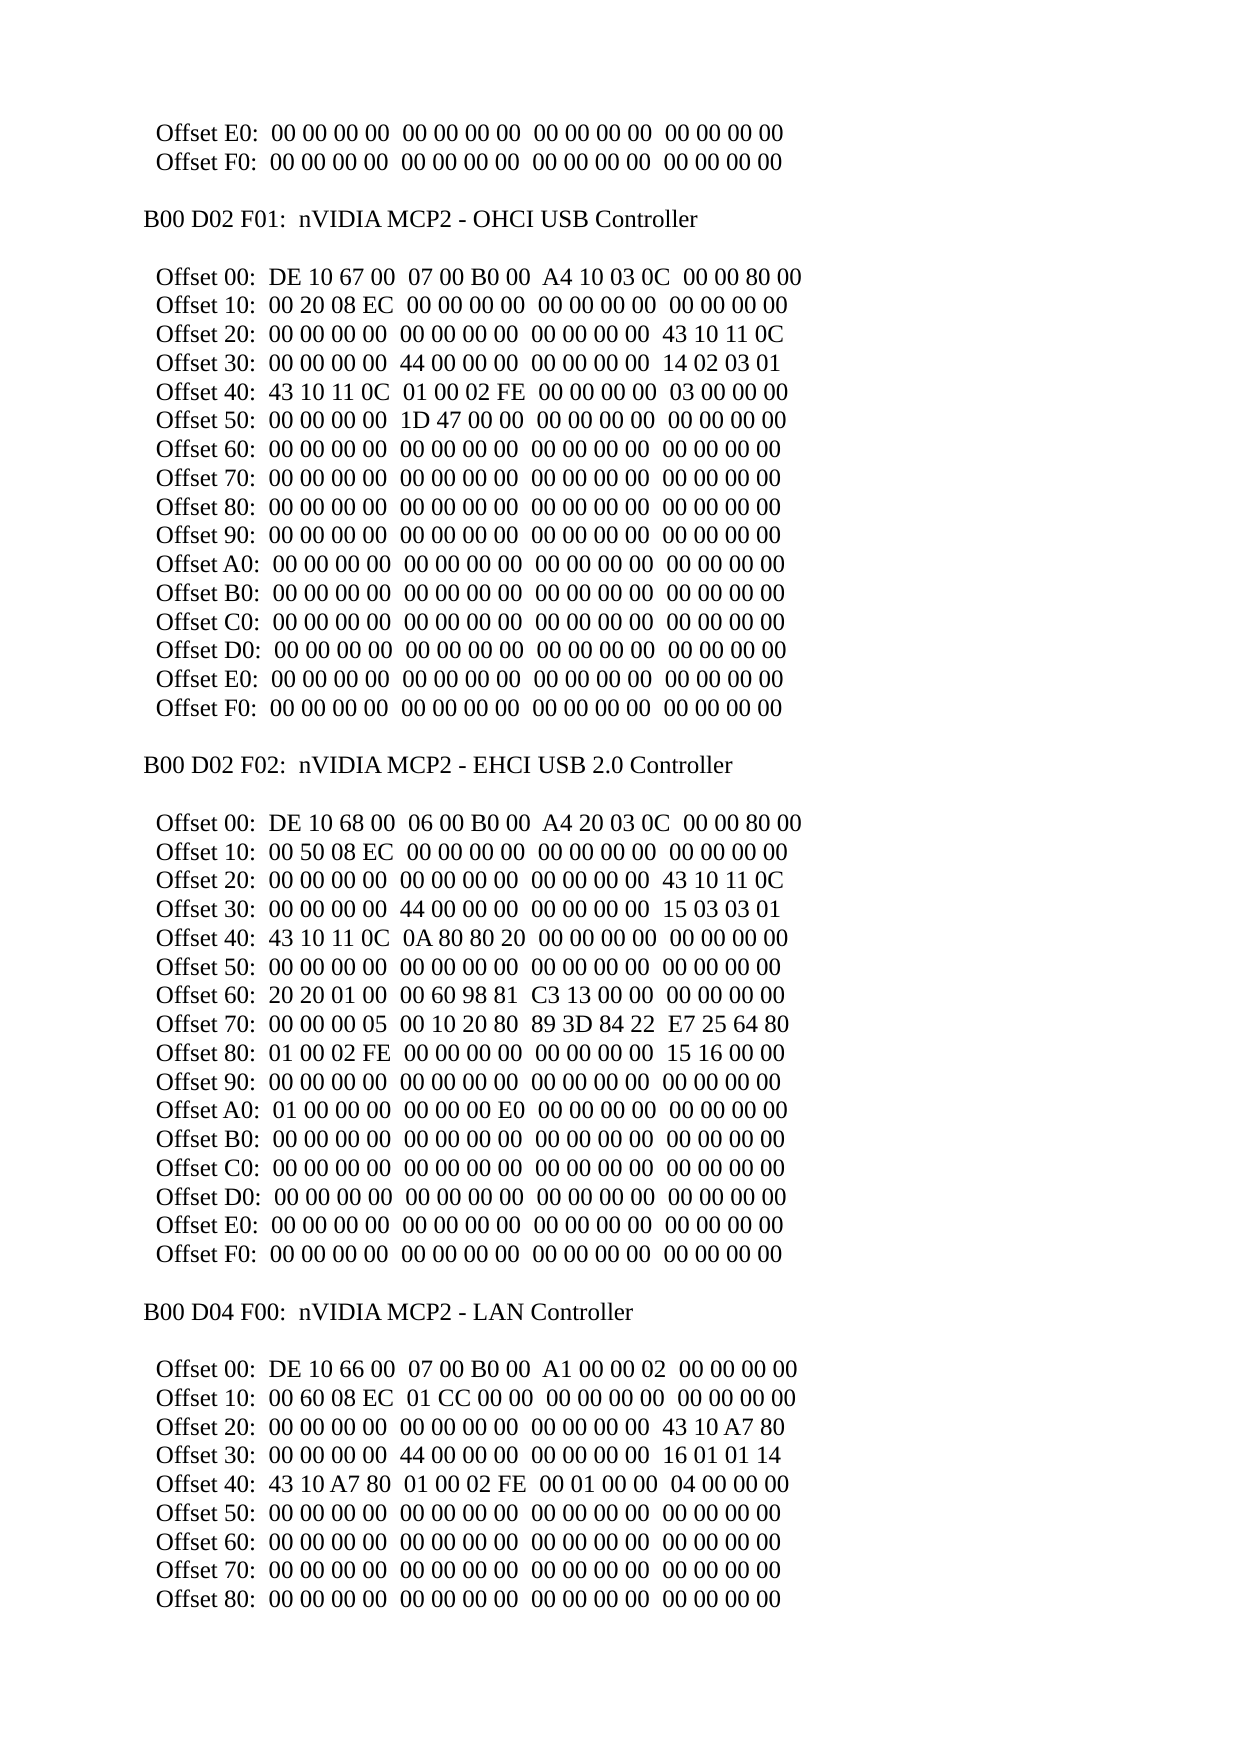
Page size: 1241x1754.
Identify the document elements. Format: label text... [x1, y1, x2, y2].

text Offset F0: 00 00 00 00 00 00 00 00 00 00 00 00 00 00 00 00 [118, 693, 1122, 722]
text Offset C0: 00 00 00 00 00 00 00 00 00 00 00 00 00 00 00 00 [118, 1153, 1122, 1182]
text Offset 40: 43 10 11 0C 01 00 02 FE 00 00 00 00 03 00 00 00 [118, 377, 1122, 406]
text Offset 00: DE 10 68 00 06 00 B0 00 A4 20 03 0C 00 00 80 00 [118, 808, 1122, 837]
text B00 D02 F02: nVIDIA MCP2 - EHCI USB 2.0 Controller [118, 751, 1122, 779]
text Offset 60: 00 00 00 00 00 00 00 00 00 00 00 00 00 00 00 00 [118, 1527, 1122, 1556]
text Offset 50: 00 00 00 00 00 00 00 00 00 00 00 00 00 00 00 00 [118, 952, 1122, 981]
text Offset A0: 00 00 00 00 00 00 00 00 00 00 00 00 00 00 00 00 [118, 549, 1122, 578]
text Offset E0: 00 00 00 00 00 00 00 00 00 00 00 00 00 00 00 00 [118, 664, 1122, 693]
text Offset 70: 00 00 00 00 00 00 00 00 00 00 00 00 00 00 00 00 [118, 1556, 1122, 1584]
text B00 D02 F01: nVIDIA MCP2 - OHCI USB Controller [118, 204, 1122, 233]
text Offset 60: 20 20 01 00 00 60 98 81 C3 13 00 00 00 00 00 00 [118, 981, 1122, 1009]
text Offset 50: 00 00 00 00 1D 47 00 00 00 00 00 00 00 00 00 00 [118, 406, 1122, 434]
text Offset 80: 00 00 00 00 00 00 00 00 00 00 00 00 00 00 00 00 [118, 492, 1122, 521]
text Offset 10: 00 60 08 EC 01 CC 00 00 00 00 00 00 00 00 00 00 [118, 1383, 1122, 1412]
text Offset D0: 00 00 00 00 00 00 00 00 00 00 00 00 00 00 00 00 [118, 636, 1122, 664]
text Offset 10: 00 50 08 EC 00 00 00 00 00 00 00 00 00 00 00 00 [118, 837, 1122, 866]
text Offset B0: 00 00 00 00 00 00 00 00 00 00 00 00 00 00 00 00 [118, 1124, 1122, 1153]
text Offset 80: 01 00 02 FE 00 00 00 00 00 00 00 00 15 16 00 00 [118, 1038, 1122, 1067]
text Offset 40: 43 10 A7 80 01 00 02 FE 00 01 00 00 04 00 00 00 [118, 1469, 1122, 1498]
text Offset 90: 00 00 00 00 00 00 00 00 00 00 00 00 00 00 00 00 [118, 1067, 1122, 1096]
text Offset 70: 00 00 00 05 00 10 20 80 89 3D 84 22 E7 25 64 80 [118, 1009, 1122, 1038]
text Offset 80: 00 00 00 00 00 00 00 00 00 00 00 00 00 00 00 00 [118, 1584, 1122, 1613]
text Offset 30: 00 00 00 00 44 00 00 00 00 00 00 00 15 03 03 01 [118, 894, 1122, 923]
text Offset 40: 43 10 11 0C 0A 80 80 20 00 00 00 00 00 00 00 00 [118, 923, 1122, 952]
text Offset 30: 00 00 00 00 44 00 00 00 00 00 00 00 14 02 03 01 [118, 348, 1122, 377]
text Offset 70: 00 00 00 00 00 00 00 00 00 00 00 00 00 00 00 00 [118, 463, 1122, 492]
text Offset D0: 00 00 00 00 00 00 00 00 00 00 00 00 00 00 00 00 [118, 1182, 1122, 1211]
text Offset C0: 00 00 00 00 00 00 00 00 00 00 00 00 00 00 00 00 [118, 607, 1122, 636]
text Offset 00: DE 10 67 00 07 00 B0 00 A4 10 03 0C 00 00 80 00 [118, 262, 1122, 291]
text Offset 20: 00 00 00 00 00 00 00 00 00 00 00 00 43 10 A7 80 [118, 1412, 1122, 1441]
text Offset A0: 01 00 00 00 00 00 00 E0 00 00 00 00 00 00 00 00 [118, 1096, 1122, 1124]
text Offset E0: 00 00 00 00 00 00 00 00 00 00 00 00 00 00 00 00 [118, 1211, 1122, 1239]
text Offset 90: 00 00 00 00 00 00 00 00 00 00 00 00 00 00 00 00 [118, 521, 1122, 549]
text Offset 10: 00 20 08 EC 00 00 00 00 00 00 00 00 00 00 00 00 [118, 291, 1122, 319]
text Offset 00: DE 10 66 00 07 00 B0 00 A1 00 00 02 00 00 00 00 [118, 1354, 1122, 1383]
text Offset 30: 00 00 00 00 44 00 00 00 00 00 00 00 16 01 01 14 [118, 1441, 1122, 1469]
text Offset F0: 00 00 00 00 00 00 00 00 00 00 00 00 00 00 00 00 [118, 147, 1122, 176]
text Offset E0: 00 00 00 00 00 00 00 00 00 00 00 00 00 00 00 00 [118, 118, 1122, 147]
text Offset 50: 00 00 00 00 00 00 00 00 00 00 00 00 00 00 00 00 [118, 1498, 1122, 1527]
text Offset 20: 00 00 00 00 00 00 00 00 00 00 00 00 43 10 11 0C [118, 319, 1122, 348]
text Offset B0: 00 00 00 00 00 00 00 00 00 00 00 00 00 00 00 00 [118, 578, 1122, 607]
text Offset 20: 00 00 00 00 00 00 00 00 00 00 00 00 43 10 11 0C [118, 866, 1122, 894]
text B00 D04 F00: nVIDIA MCP2 - LAN Controller [118, 1297, 1122, 1326]
text Offset F0: 00 00 00 00 00 00 00 00 00 00 00 00 00 00 00 00 [118, 1239, 1122, 1268]
text Offset 60: 00 00 00 00 00 00 00 00 00 00 00 00 00 00 00 00 [118, 434, 1122, 463]
